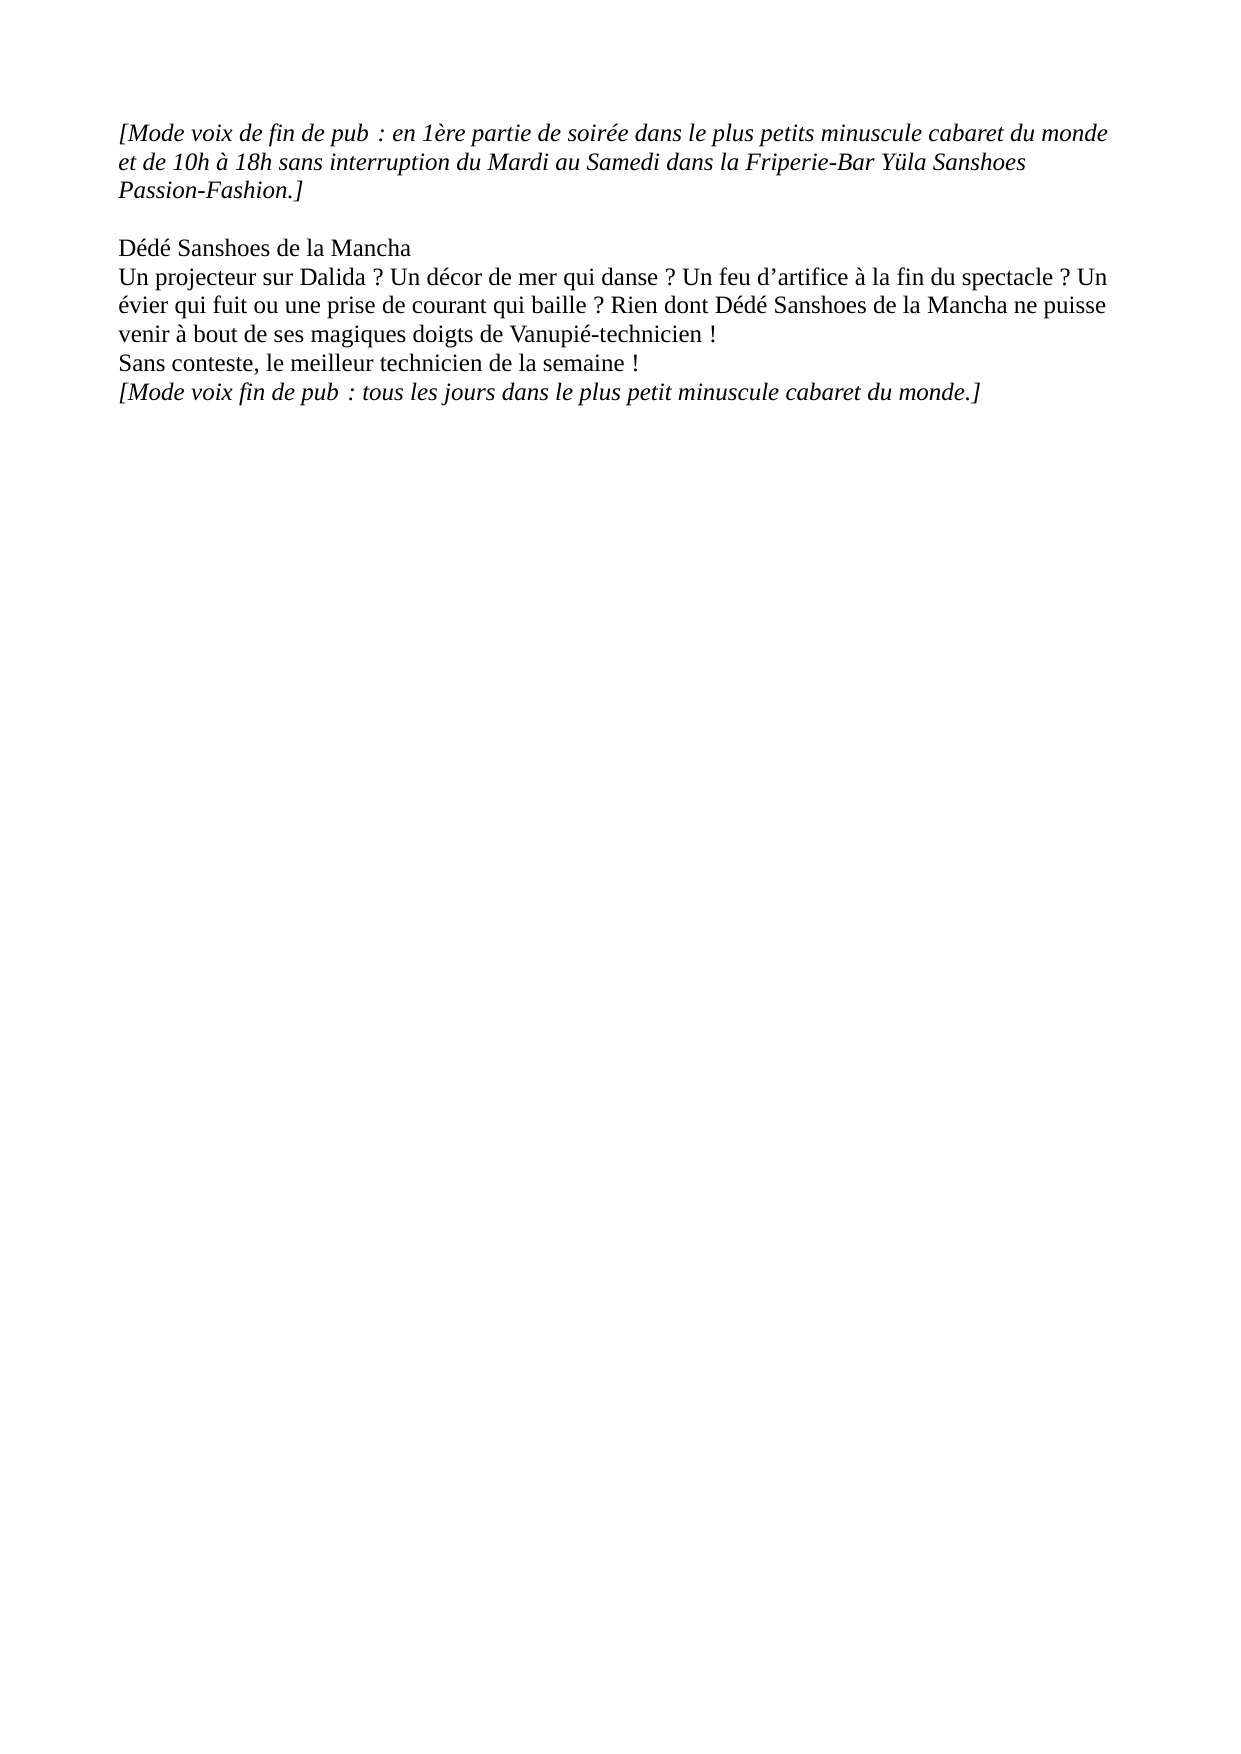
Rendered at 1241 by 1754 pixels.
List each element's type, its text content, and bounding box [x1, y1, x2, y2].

text Sans conteste, le meilleur technicien de la semaine ! [118, 348, 1122, 377]
text Dédé Sanshoes de la Mancha [118, 233, 1122, 262]
text [Mode voix de fin de pub : en 1ère partie de soirée dans le plus petits minuscule cabaret du monde et de 10h à 18h sans interruption du Mardi au Samedi dans la Friperie-Bar Yüla Sanshoes Passion-Fashion.] [118, 118, 1122, 204]
text [Mode voix fin de pub : tous les jours dans le plus petit minuscule cabaret du monde.] [118, 377, 1122, 406]
text Un projecteur sur Dalida ? Un décor de mer qui danse ? Un feu d’artifice à la fin du spectacle ? Un évier qui fuit ou une prise de courant qui baille ? Rien dont Dédé Sanshoes de la Mancha ne puisse venir à bout de ses magiques doigts de Vanupié-technicien ! [118, 262, 1122, 348]
